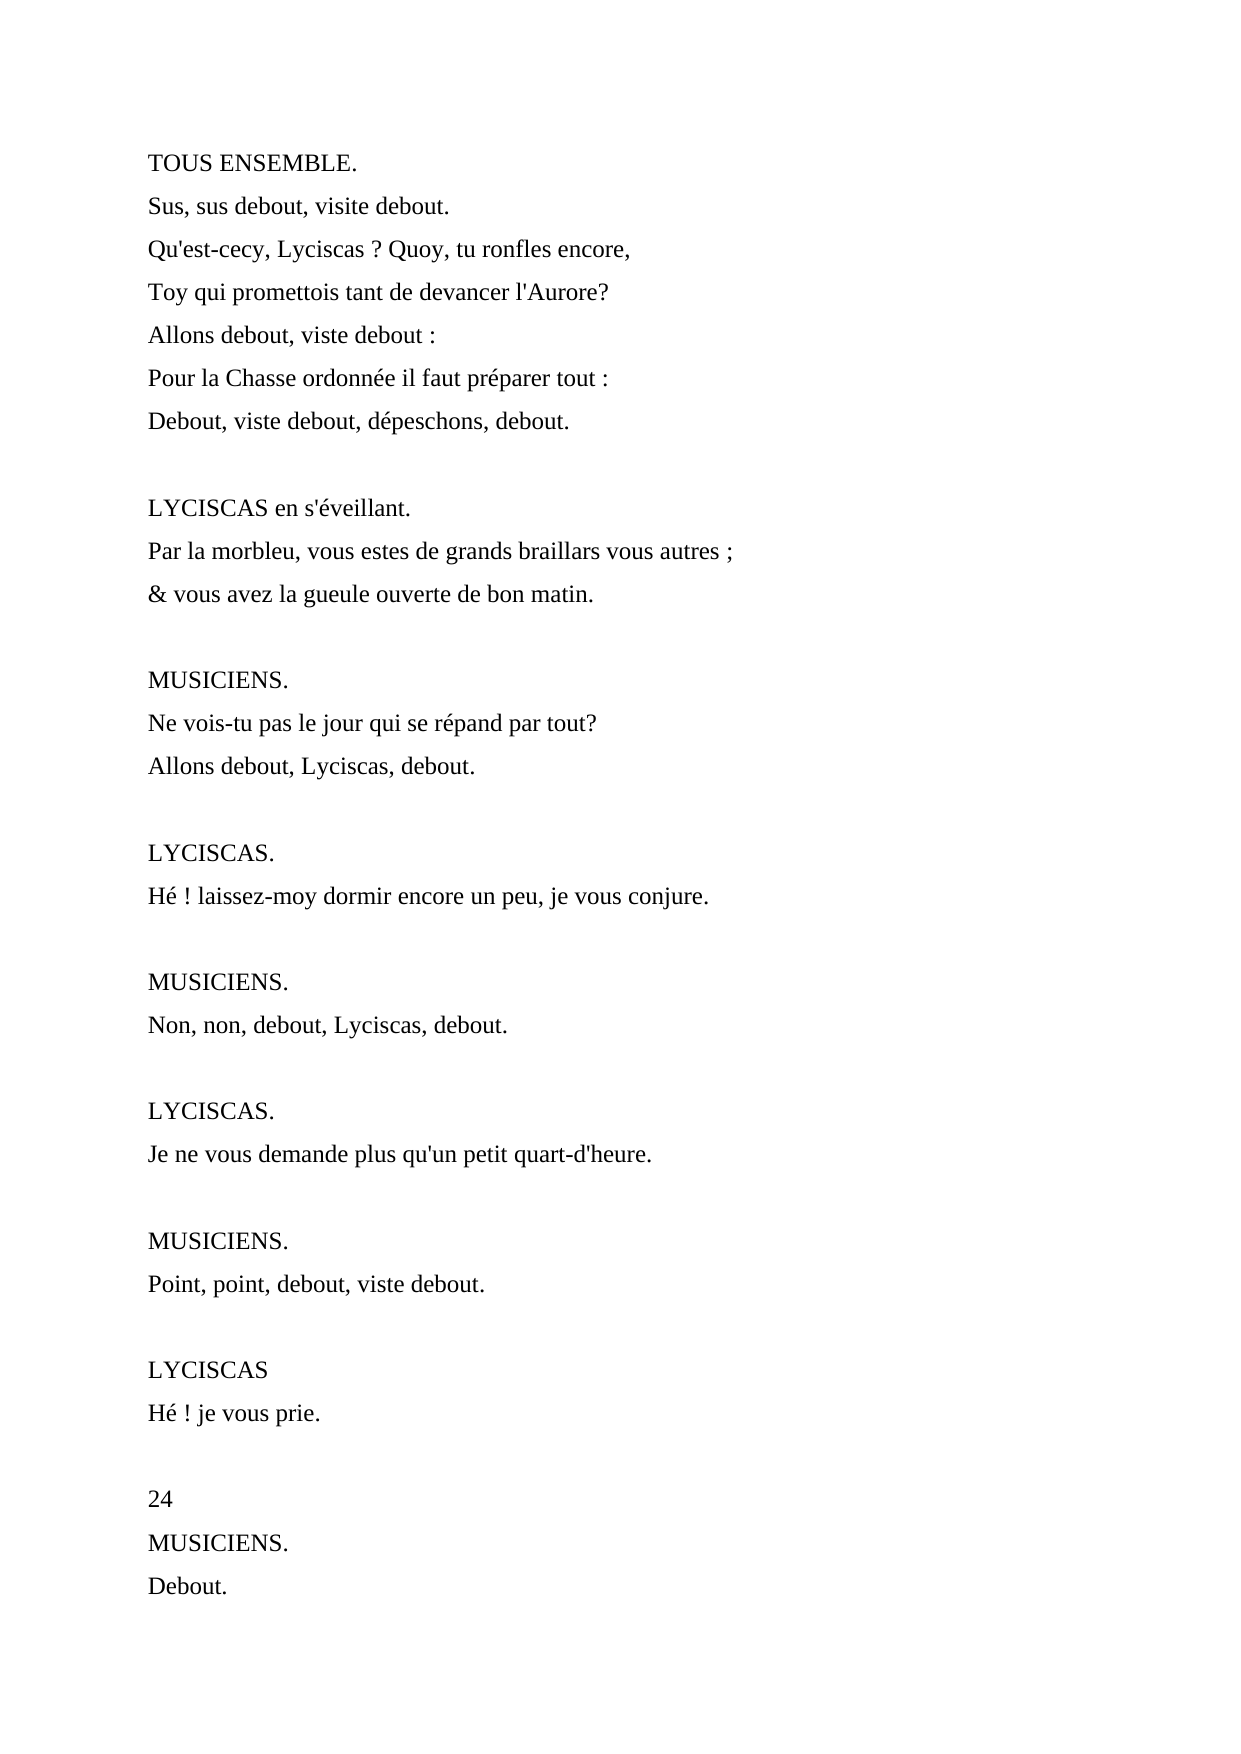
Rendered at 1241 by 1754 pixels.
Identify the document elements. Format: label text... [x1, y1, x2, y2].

text LYCISCAS [148, 1355, 1093, 1384]
text Debout, viste debout, dépeschons, debout. [148, 406, 1093, 435]
text MUSICIENS. [148, 1528, 1093, 1556]
text LYCISCAS. [148, 838, 1093, 866]
text TOUS ENSEMBLE. [148, 148, 1093, 176]
text Pour la Chasse ordonnée il faut préparer tout : [148, 363, 1093, 392]
text MUSICIENS. [148, 1226, 1093, 1254]
text Toy qui promettois tant de devancer l'Aurore? [148, 277, 1093, 306]
text Allons debout, viste debout : [148, 320, 1093, 349]
text Hé ! je vous prie. [148, 1398, 1093, 1427]
text & vous avez la gueule ouverte de bon matin. [148, 579, 1093, 608]
text LYCISCAS. [148, 1096, 1093, 1125]
text Sus, sus debout, visite debout. [148, 191, 1093, 219]
text Ne vois-tu pas le jour qui se répand par tout? [148, 708, 1093, 737]
text Je ne vous demande plus qu'un petit quart-d'heure. [148, 1139, 1093, 1168]
text Qu'est-cecy, Lyciscas ? Quoy, tu ronfles encore, [148, 234, 1093, 263]
text Par la morbleu, vous estes de grands braillars vous autres ; [148, 536, 1093, 564]
text Non, non, debout, Lyciscas, debout. [148, 1010, 1093, 1039]
text MUSICIENS. [148, 967, 1093, 996]
text 24 [148, 1484, 1093, 1513]
text Debout. [148, 1571, 1093, 1599]
text Point, point, debout, viste debout. [148, 1269, 1093, 1298]
text Hé ! laissez-moy dormir encore un peu, je vous conjure. [148, 881, 1093, 909]
text MUSICIENS. [148, 665, 1093, 694]
text Allons debout, Lyciscas, debout. [148, 751, 1093, 780]
text LYCISCAS en s'éveillant. [148, 493, 1093, 521]
